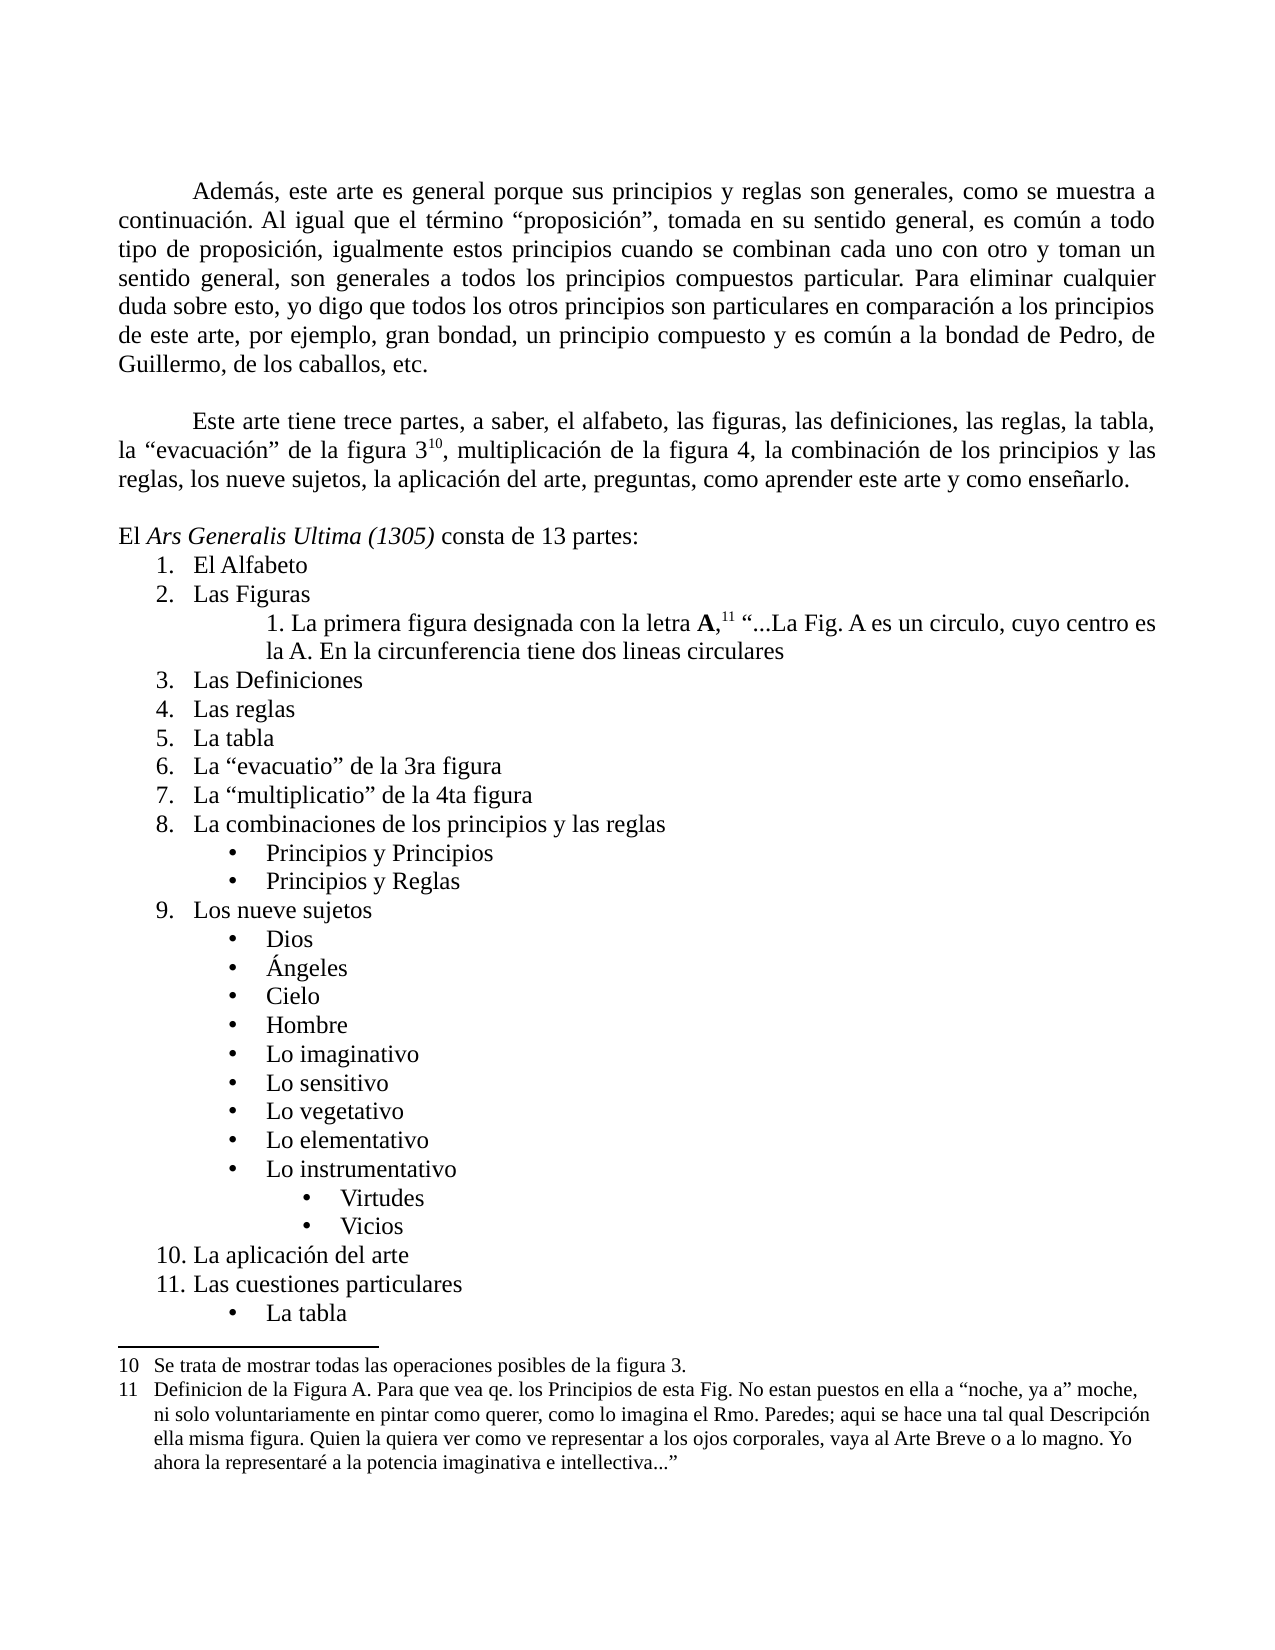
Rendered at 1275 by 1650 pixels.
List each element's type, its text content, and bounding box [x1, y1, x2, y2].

list La tabla [228, 1298, 1157, 1326]
list El Alfabeto [156, 550, 1157, 579]
list Lo sensitivo [228, 1068, 1157, 1096]
list Las reglas [156, 694, 1157, 723]
list Cielo [228, 981, 1157, 1010]
list Lo elementativo [228, 1125, 1157, 1154]
list Los nueve sujetos [156, 895, 1157, 924]
list 1. La primera figura designada con la letra A, “...La Fig. A es un circulo, cuyo centro es la A. En la circunferencia tiene dos lineas circulares [228, 608, 1157, 665]
list Lo vegetativo [228, 1096, 1157, 1125]
list La tabla [156, 723, 1157, 751]
list Principios y Reglas [228, 866, 1157, 895]
text Este arte tiene trece partes, a saber, el alfabeto, las figuras, las definiciones, las reglas, la tabla, la “evacuación” de la figura 3, multiplicación de la figura 4, la combinación de los principios y las reglas, los nueve sujetos, la aplicación del arte, preguntas, como aprender este arte y como enseñarlo. [118, 406, 1157, 493]
list Virtudes [302, 1183, 1157, 1211]
list La “multiplicatio” de la 4ta figura [156, 780, 1157, 809]
text Se trata de mostrar todas las operaciones posibles de la figura 3. [118, 1353, 1157, 1377]
list Las Figuras [156, 579, 1157, 608]
list Ángeles [228, 953, 1157, 981]
list Dios [228, 924, 1157, 953]
list Lo imaginativo [228, 1039, 1157, 1068]
list Las cuestiones particulares [156, 1269, 1157, 1298]
list Vicios [302, 1211, 1157, 1240]
list Hombre [228, 1010, 1157, 1039]
list La “evacuatio” de la 3ra figura [156, 751, 1157, 780]
list La aplicación del arte [156, 1240, 1157, 1269]
list Definicion de la Figura A. Para que vea qe. los Principios de esta Fig. No estan puestos en ella a “noche, ya a” moche, ni solo voluntariamente en pintar como querer, como lo imagina el Rmo. Paredes; aqui se hace una tal qual Descripción ella misma figura. Quien la quiera ver como ve representar a los ojos corporales, vaya al Arte Breve o a lo magno. Yo ahora la representaré a la potencia imaginativa e intellectiva...” [118, 1377, 1157, 1474]
list Las Definiciones [156, 665, 1157, 694]
text Además, este arte es general porque sus principios y reglas son generales, como se muestra a continuación. Al igual que el término “proposición”, tomada en su sentido general, es común a todo tipo de proposición, igualmente estos principios cuando se combinan cada uno con otro y toman un sentido general, son generales a todos los principios compuestos particular. Para eliminar cualquier duda sobre esto, yo digo que todos los otros principios son particulares en comparación a los principios de este arte, por ejemplo, gran bondad, un principio compuesto y es común a la bondad de Pedro, de Guillermo, de los caballos, etc. [118, 176, 1157, 378]
list La combinaciones de los principios y las reglas [156, 809, 1157, 838]
text El Ars Generalis Ultima (1305) consta de 13 partes: [118, 521, 1157, 550]
list Lo instrumentativo [228, 1154, 1157, 1183]
list Principios y Principios [228, 838, 1157, 866]
